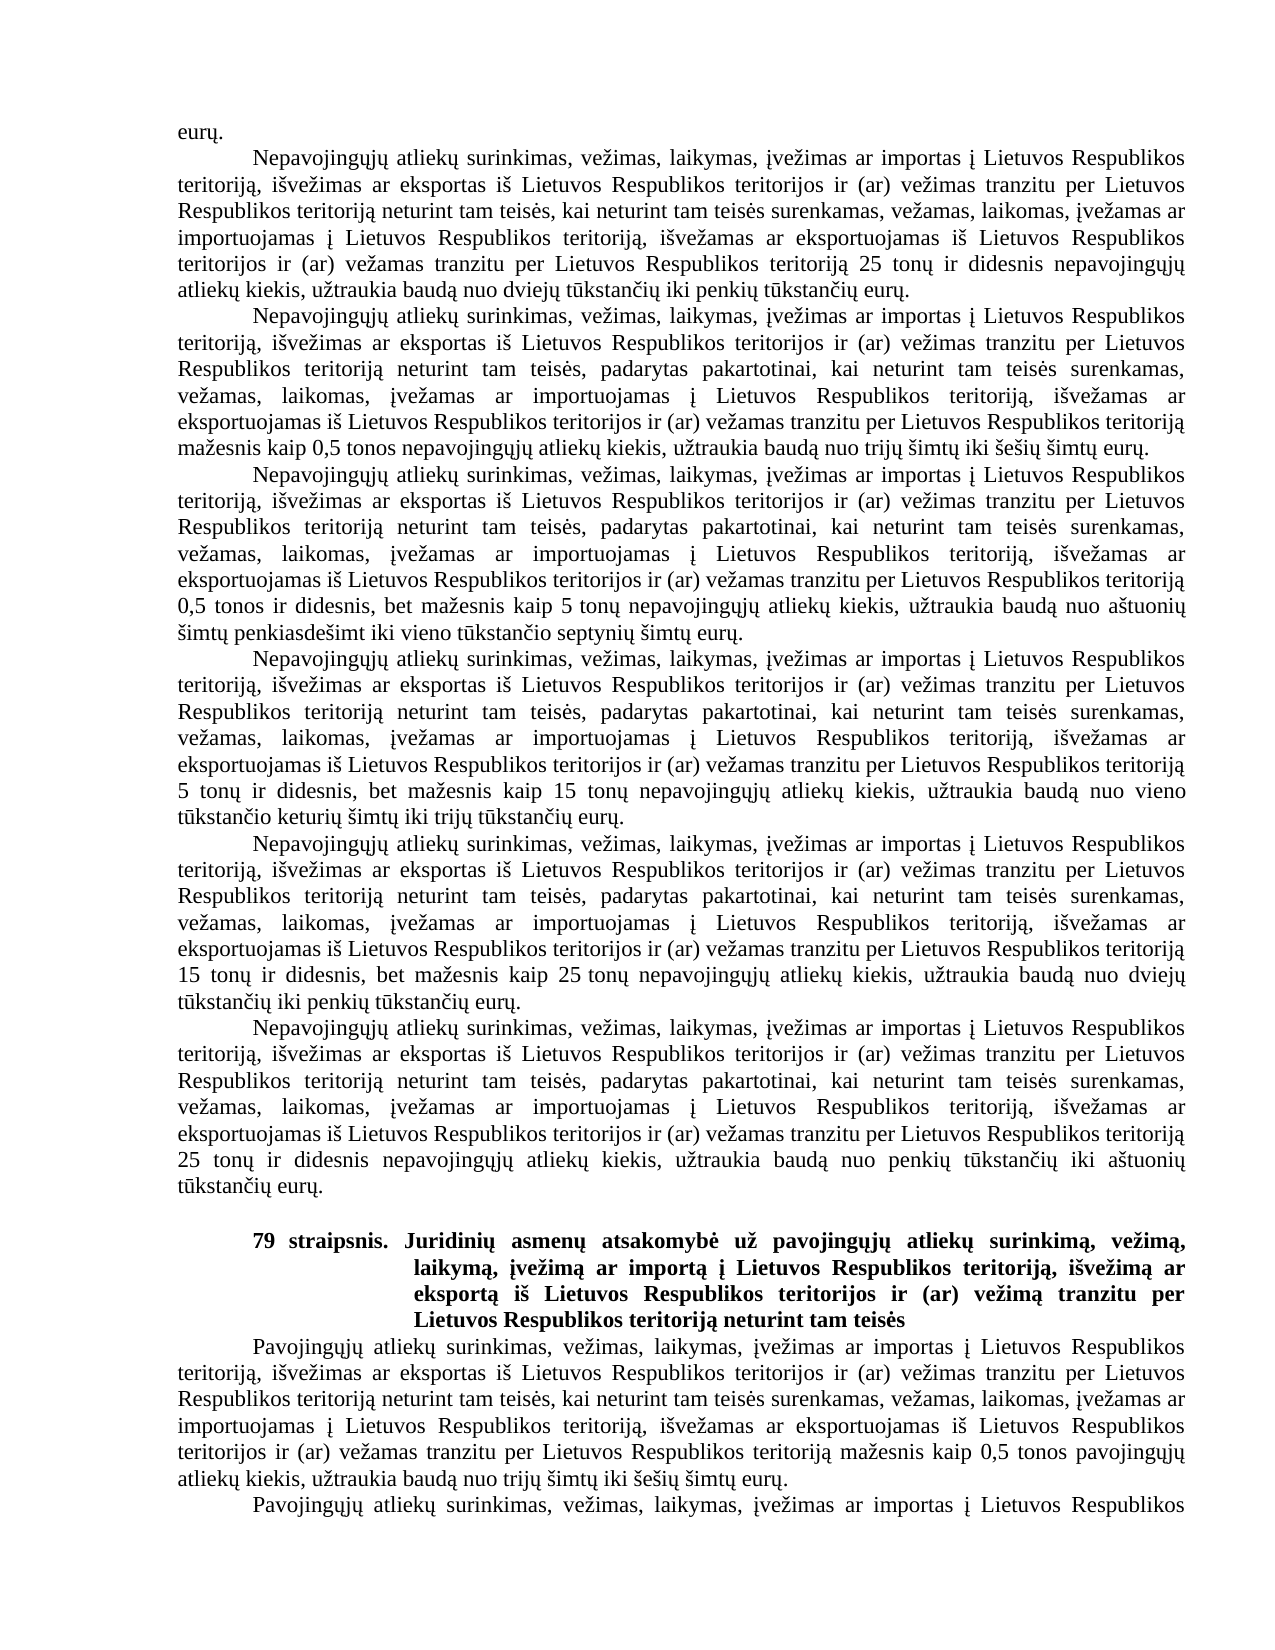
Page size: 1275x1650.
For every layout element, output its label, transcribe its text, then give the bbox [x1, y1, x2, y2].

text Nepavojingųjų atliekų surinkimas, vežimas, laikymas, įvežimas ar importas į Lietuvos Respublikos teritoriją, išvežimas ar eksportas iš Lietuvos Respublikos teritorijos ir (ar) vežimas tranzitu per Lietuvos Respublikos teritoriją neturint tam teisės, kai neturint tam teisės surenkamas, vežamas, laikomas, įvežamas ar importuojamas į Lietuvos Respublikos teritoriją, išvežamas ar eksportuojamas iš Lietuvos Respublikos teritorijos ir (ar) vežamas tranzitu per Lietuvos Respublikos teritoriją 25 tonų ir didesnis nepavojingųjų atliekų kiekis, užtraukia baudą nuo dviejų tūkstančių iki penkių tūkstančių eurų. [177, 144, 1186, 303]
text Pavojingųjų atliekų surinkimas, vežimas, laikymas, įvežimas ar importas į Lietuvos Respublikos teritoriją, išvežimas ar eksportas iš Lietuvos Respublikos teritorijos ir (ar) vežimas tranzitu per Lietuvos Respublikos teritoriją neturint tam teisės, kai neturint tam teisės surenkamas, vežamas, laikomas, įvežamas ar importuojamas į Lietuvos Respublikos teritoriją, išvežamas ar eksportuojamas iš Lietuvos Respublikos teritorijos ir (ar) vežamas tranzitu per Lietuvos Respublikos teritoriją mažesnis kaip 0,5 tonos pavojingųjų atliekų kiekis, užtraukia baudą nuo trijų šimtų iki šešių šimtų eurų. [177, 1333, 1186, 1491]
text Nepavojingųjų atliekų surinkimas, vežimas, laikymas, įvežimas ar importas į Lietuvos Respublikos teritoriją, išvežimas ar eksportas iš Lietuvos Respublikos teritorijos ir (ar) vežimas tranzitu per Lietuvos Respublikos teritoriją neturint tam teisės, padarytas pakartotinai, kai neturint tam teisės surenkamas, vežamas, laikomas, įvežamas ar importuojamas į Lietuvos Respublikos teritoriją, išvežamas ar eksportuojamas iš Lietuvos Respublikos teritorijos ir (ar) vežamas tranzitu per Lietuvos Respublikos teritoriją 0,5 tonos ir didesnis, bet mažesnis kaip 5 tonų nepavojingųjų atliekų kiekis, užtraukia baudą nuo aštuonių šimtų penkiasdešimt iki vieno tūkstančio septynių šimtų eurų. [177, 461, 1186, 645]
text 79 straipsnis. Juridinių asmenų atsakomybė už pavojingųjų atliekų surinkimą, vežimą, laikymą, įvežimą ar importą į Lietuvos Respublikos teritoriją, išvežimą ar eksportą iš Lietuvos Respublikos teritorijos ir (ar) vežimą tranzitu per Lietuvos Respublikos teritoriją neturint tam teisės [252, 1227, 1186, 1333]
text Nepavojingųjų atliekų surinkimas, vežimas, laikymas, įvežimas ar importas į Lietuvos Respublikos teritoriją, išvežimas ar eksportas iš Lietuvos Respublikos teritorijos ir (ar) vežimas tranzitu per Lietuvos Respublikos teritoriją neturint tam teisės, padarytas pakartotinai, kai neturint tam teisės surenkamas, vežamas, laikomas, įvežamas ar importuojamas į Lietuvos Respublikos teritoriją, išvežamas ar eksportuojamas iš Lietuvos Respublikos teritorijos ir (ar) vežamas tranzitu per Lietuvos Respublikos teritoriją 15 tonų ir didesnis, bet mažesnis kaip 25 tonų nepavojingųjų atliekų kiekis, užtraukia baudą nuo dviejų tūkstančių iki penkių tūkstančių eurų. [177, 830, 1186, 1014]
text Nepavojingųjų atliekų surinkimas, vežimas, laikymas, įvežimas ar importas į Lietuvos Respublikos teritoriją, išvežimas ar eksportas iš Lietuvos Respublikos teritorijos ir (ar) vežimas tranzitu per Lietuvos Respublikos teritoriją neturint tam teisės, padarytas pakartotinai, kai neturint tam teisės surenkamas, vežamas, laikomas, įvežamas ar importuojamas į Lietuvos Respublikos teritoriją, išvežamas ar eksportuojamas iš Lietuvos Respublikos teritorijos ir (ar) vežamas tranzitu per Lietuvos Respublikos teritoriją mažesnis kaip 0,5 tonos nepavojingųjų atliekų kiekis, užtraukia baudą nuo trijų šimtų iki šešių šimtų eurų. [177, 303, 1186, 461]
text Nepavojingųjų atliekų surinkimas, vežimas, laikymas, įvežimas ar importas į Lietuvos Respublikos teritoriją, išvežimas ar eksportas iš Lietuvos Respublikos teritorijos ir (ar) vežimas tranzitu per Lietuvos Respublikos teritoriją neturint tam teisės, padarytas pakartotinai, kai neturint tam teisės surenkamas, vežamas, laikomas, įvežamas ar importuojamas į Lietuvos Respublikos teritoriją, išvežamas ar eksportuojamas iš Lietuvos Respublikos teritorijos ir (ar) vežamas tranzitu per Lietuvos Respublikos teritoriją 5 tonų ir didesnis, bet mažesnis kaip 15 tonų nepavojingųjų atliekų kiekis, užtraukia baudą nuo vieno tūkstančio keturių šimtų iki trijų tūkstančių eurų. [177, 645, 1186, 830]
text Pavojingųjų atliekų surinkimas, vežimas, laikymas, įvežimas ar importas į Lietuvos Respublikos [177, 1491, 1186, 1517]
text Nepavojingųjų atliekų surinkimas, vežimas, laikymas, įvežimas ar importas į Lietuvos Respublikos teritoriją, išvežimas ar eksportas iš Lietuvos Respublikos teritorijos ir (ar) vežimas tranzitu per Lietuvos Respublikos teritoriją neturint tam teisės, padarytas pakartotinai, kai neturint tam teisės surenkamas, vežamas, laikomas, įvežamas ar importuojamas į Lietuvos Respublikos teritoriją, išvežamas ar eksportuojamas iš Lietuvos Respublikos teritorijos ir (ar) vežamas tranzitu per Lietuvos Respublikos teritoriją 25 tonų ir didesnis nepavojingųjų atliekų kiekis, užtraukia baudą nuo penkių tūkstančių iki aštuonių tūkstančių eurų. [177, 1014, 1186, 1199]
text eurų. [177, 118, 1186, 144]
